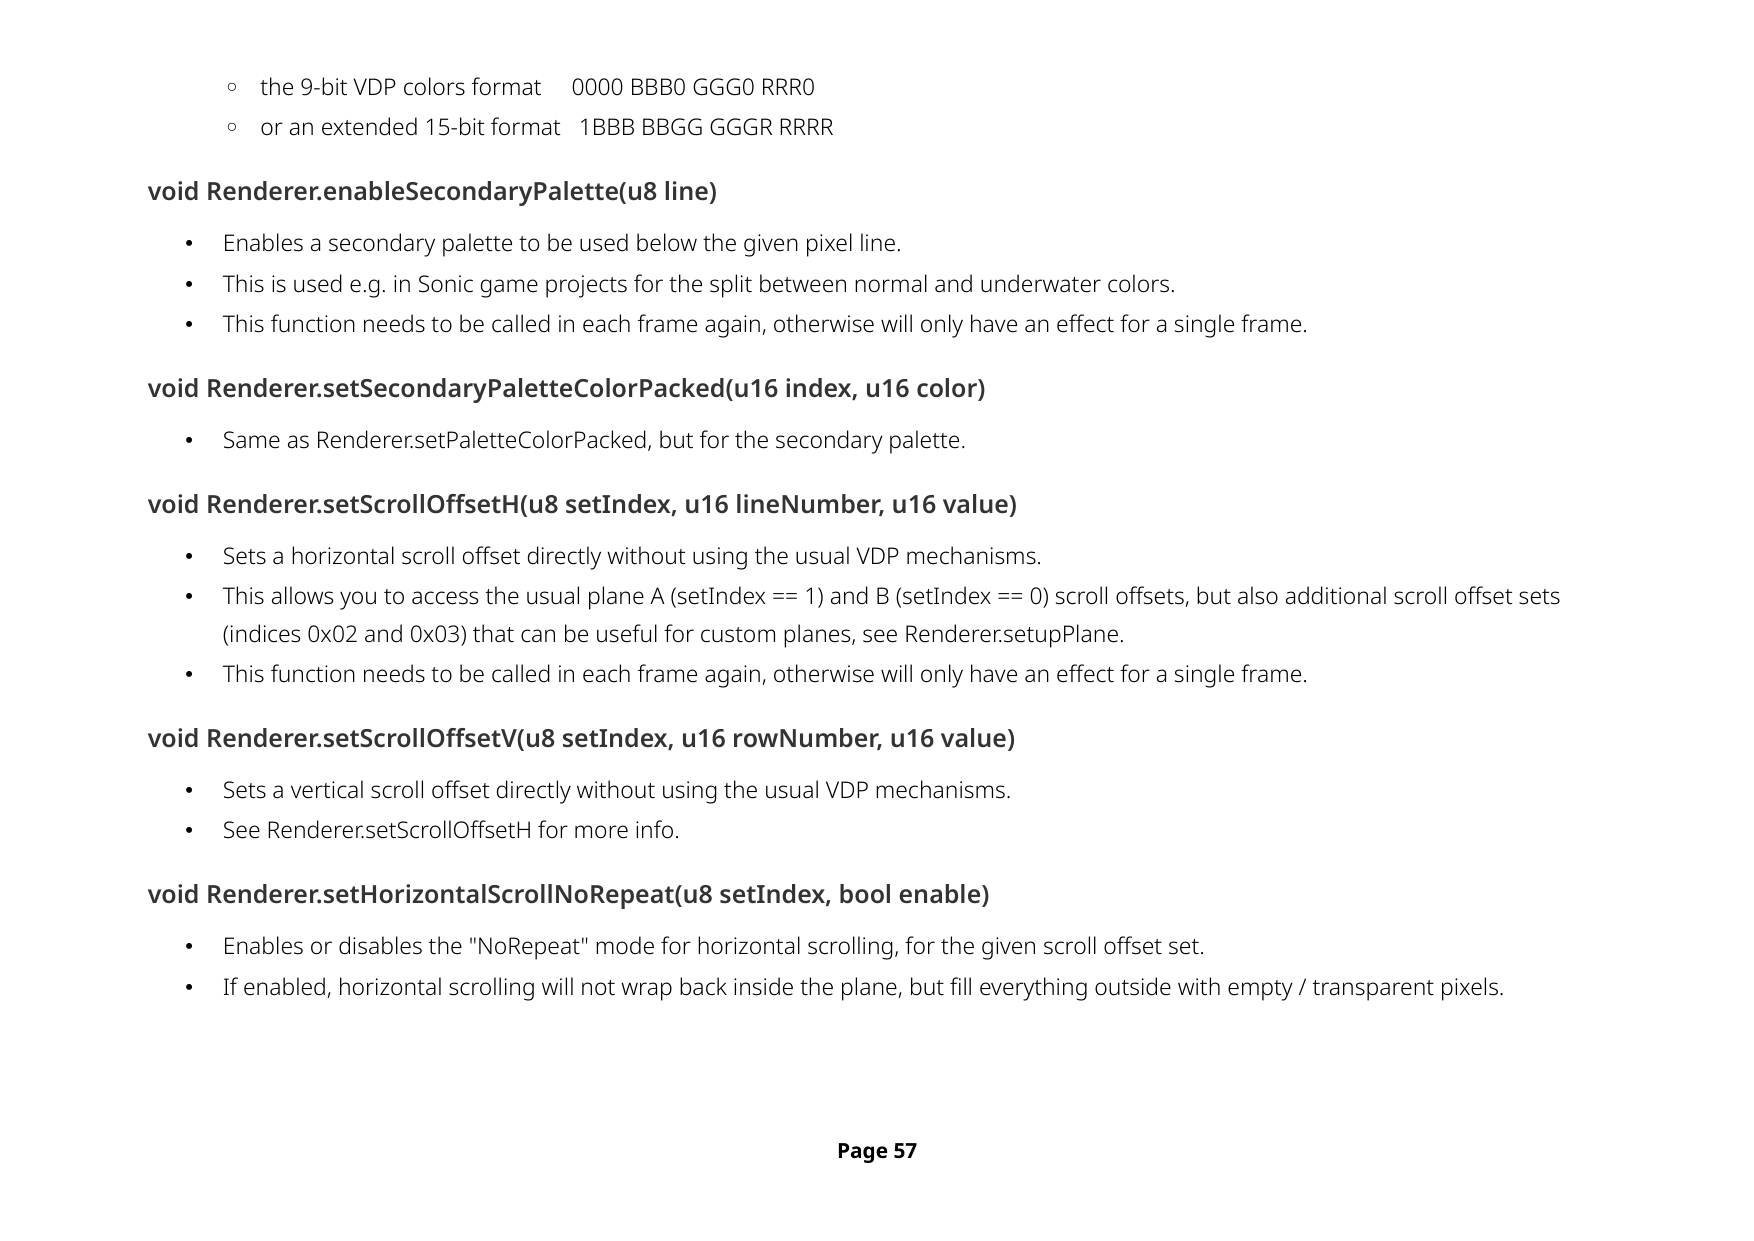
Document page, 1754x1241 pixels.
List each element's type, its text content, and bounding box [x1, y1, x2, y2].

subtitle void Renderer.setHorizontalScrollNoRepeat(u8 setIndex, bool enable) [148, 877, 1606, 911]
list Sets a horizontal scroll offset directly without using the usual VDP mechanisms. [185, 539, 1606, 571]
list See Renderer.setScrollOffsetH for more info. [185, 814, 1606, 845]
list This function needs to be called in each frame again, otherwise will only have an effect for a single frame. [185, 308, 1606, 339]
list Sets a vertical scroll offset directly without using the usual VDP mechanisms. [185, 774, 1606, 805]
list This allows you to access the usual plane A (setIndex == 1) and B (setIndex == 0) scroll offsets, but also additional scroll offset sets (indices 0x02 and 0x03) that can be useful for custom planes, see Renderer.setupPlane. [185, 580, 1606, 649]
subtitle void Renderer.setScrollOffsetH(u8 setIndex, u16 lineNumber, u16 value) [148, 486, 1606, 520]
list This is used e.g. in Sonic game projects for the split between normal and underwater colors. [185, 267, 1606, 299]
subtitle void Renderer.setSecondaryPaletteColorPacked(u16 index, u16 color) [148, 370, 1606, 404]
subtitle void Renderer.enableSecondaryPalette(u8 line) [148, 174, 1606, 208]
list the 9-bit VDP colors format 0000 BBB0 GGG0 RRR0 [223, 71, 1606, 102]
list This function needs to be called in each frame again, otherwise will only have an effect for a single frame. [185, 658, 1606, 689]
list If enabled, horizontal scrolling will not wrap back inside the plane, but fill everything outside with empty / transparent pixels. [185, 970, 1606, 1002]
subtitle void Renderer.setScrollOffsetV(u8 setIndex, u16 rowNumber, u16 value) [148, 720, 1606, 754]
list Enables or disables the "NoRepeat" mode for horizontal scrolling, for the given scroll offset set. [185, 930, 1606, 961]
list Same as Renderer.setPaletteColorPacked, but for the secondary palette. [185, 424, 1606, 455]
list Enables a secondary palette to be used below the given pixel line. [185, 227, 1606, 258]
list or an extended 15-bit format 1BBB BBGG GGGR RRRR [223, 111, 1606, 142]
